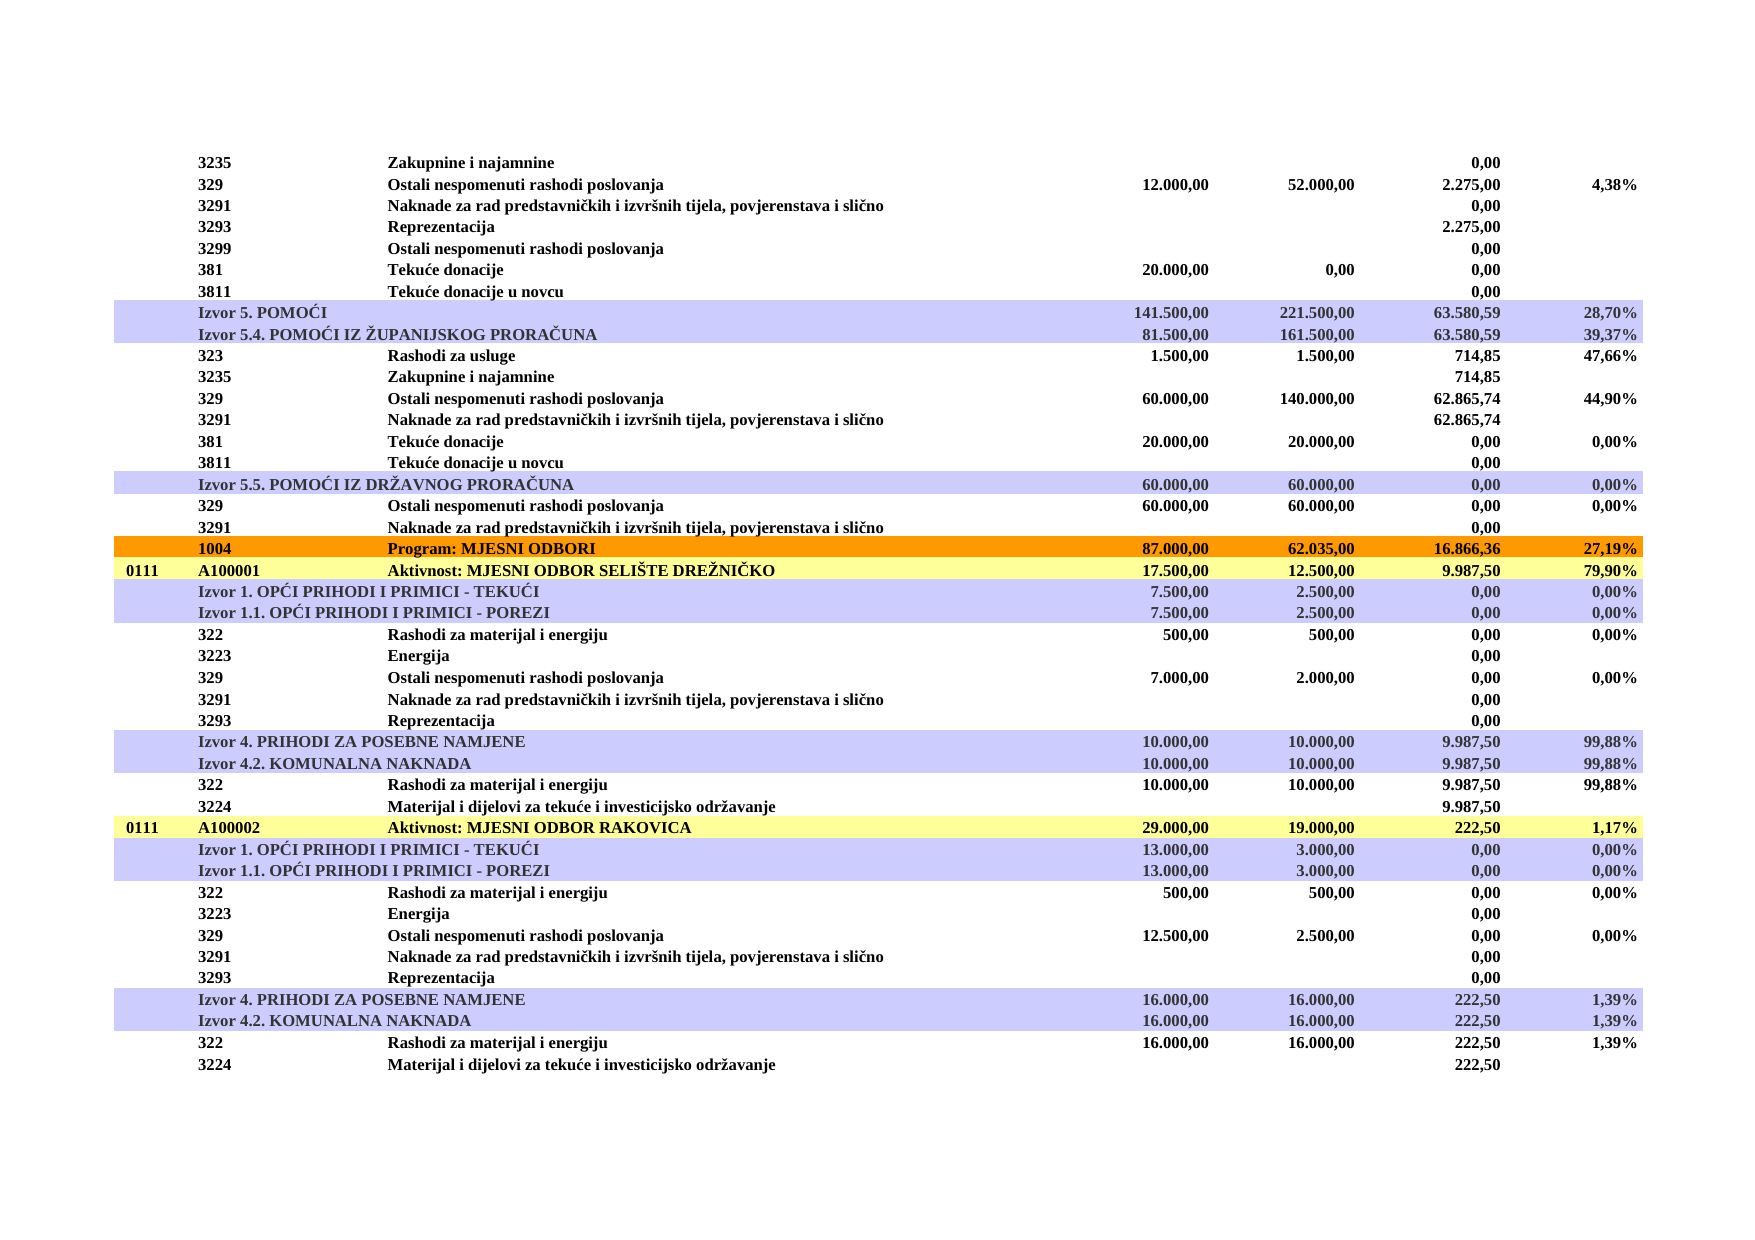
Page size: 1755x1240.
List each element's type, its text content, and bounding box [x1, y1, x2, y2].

table_cell 1.500,00 [994, 344, 1233, 365]
table_cell 3811 [198, 279, 387, 300]
table_cell Energija [388, 902, 994, 923]
table_cell 3223 [198, 902, 387, 923]
table_cell [115, 365, 198, 386]
table_cell [1233, 236, 1383, 258]
table_cell Rashodi za materijal i energiju [388, 1031, 994, 1052]
table_cell [1233, 1052, 1383, 1074]
table_cell [1538, 1052, 1637, 1074]
table_header 0,00 [1383, 151, 1537, 172]
table_cell 12.000,00 [994, 172, 1233, 193]
table_cell [1538, 515, 1637, 536]
table_cell 3291 [198, 945, 387, 966]
table_cell [1538, 258, 1637, 279]
table_cell 60.000,00 [994, 494, 1233, 515]
table_cell 7.000,00 [994, 665, 1233, 687]
table_cell 0,00% [1538, 494, 1637, 515]
table_cell Ostali nespomenuti rashodi poslovanja [388, 236, 994, 258]
table_cell [1233, 408, 1383, 429]
table_cell 2.500,00 [1233, 923, 1383, 944]
table_cell [1538, 194, 1637, 215]
table_cell Materijal i dijelovi za tekuće i investicijsko održavanje [388, 1052, 994, 1074]
table_cell 0,00 [1383, 881, 1537, 902]
table_cell 500,00 [994, 623, 1233, 644]
table_cell [115, 194, 198, 215]
table_cell 0,00 [1383, 279, 1537, 300]
table_cell 322 [198, 623, 387, 644]
table_cell 3291 [198, 194, 387, 215]
table_cell 500,00 [994, 881, 1233, 902]
table_cell [1233, 215, 1383, 236]
table_cell 0,00% [1538, 623, 1637, 644]
table_cell Ostali nespomenuti rashodi poslovanja [388, 172, 994, 193]
table_cell [994, 279, 1233, 300]
table_cell 16.000,00 [1233, 1031, 1383, 1052]
table_cell 0,00% [1538, 665, 1637, 687]
table_cell [115, 881, 198, 902]
table_cell [115, 279, 198, 300]
table_cell 222,50 [1383, 1052, 1537, 1074]
table_cell [115, 794, 198, 816]
table_cell Zakupnine i najamnine [388, 365, 994, 386]
table_cell Reprezentacija [388, 966, 994, 987]
table_cell [1538, 687, 1637, 708]
table_cell 62.865,74 [1383, 408, 1537, 429]
table_cell 12.500,00 [994, 923, 1233, 944]
table_cell 322 [198, 773, 387, 794]
table_cell 500,00 [1233, 623, 1383, 644]
table_cell [115, 515, 198, 536]
table_cell [994, 365, 1233, 386]
table_cell Energija [388, 644, 994, 665]
table_cell 20.000,00 [994, 429, 1233, 451]
table_cell 714,85 [1383, 344, 1537, 365]
table_cell [115, 344, 198, 365]
table_cell [115, 408, 198, 429]
table_cell 0,00 [1383, 902, 1537, 923]
table_cell 20.000,00 [994, 258, 1233, 279]
table_cell Ostali nespomenuti rashodi poslovanja [388, 494, 994, 515]
table_cell [115, 709, 198, 730]
table_cell 10.000,00 [1233, 773, 1383, 794]
table_cell [115, 1052, 198, 1074]
table_cell [115, 215, 198, 236]
table_cell 140.000,00 [1233, 386, 1383, 408]
table_cell [1538, 644, 1637, 665]
table_cell 222,50 [1383, 1031, 1537, 1052]
table_cell [1538, 279, 1637, 300]
table_cell [994, 902, 1233, 923]
table_cell [994, 709, 1233, 730]
table_cell 62.865,74 [1383, 386, 1537, 408]
table_cell 322 [198, 1031, 387, 1052]
table_cell Ostali nespomenuti rashodi poslovanja [388, 923, 994, 944]
table_cell [994, 945, 1233, 966]
table_cell 16.000,00 [994, 1031, 1233, 1052]
table_cell [115, 429, 198, 451]
table_cell 500,00 [1233, 881, 1383, 902]
table_cell Tekuće donacije u novcu [388, 451, 994, 471]
table_cell 0,00 [1383, 429, 1537, 451]
table_cell 3291 [198, 515, 387, 536]
table_cell 3811 [198, 451, 387, 471]
table_cell 329 [198, 172, 387, 193]
table_cell 0,00 [1383, 709, 1537, 730]
table_cell Reprezentacija [388, 215, 994, 236]
table_cell Naknade za rad predstavničkih i izvršnih tijela, povjerenstava i slično [388, 945, 994, 966]
table_cell [1233, 451, 1383, 471]
table_cell [994, 236, 1233, 258]
table_cell Tekuće donacije u novcu [388, 279, 994, 300]
table_cell 52.000,00 [1233, 172, 1383, 193]
table_cell [115, 923, 198, 944]
table_header [1233, 151, 1383, 172]
table_cell 3224 [198, 794, 387, 816]
table_cell [1538, 365, 1637, 386]
table_cell [115, 172, 198, 193]
table_cell 0,00 [1383, 194, 1537, 215]
table_cell [1233, 515, 1383, 536]
table_cell [994, 794, 1233, 816]
table_cell 9.987,50 [1383, 773, 1537, 794]
table_cell 60.000,00 [1233, 494, 1383, 515]
table_header Zakupnine i najamnine [388, 151, 994, 172]
table_cell [1233, 194, 1383, 215]
table_cell 3293 [198, 215, 387, 236]
table_cell 2.000,00 [1233, 665, 1383, 687]
table_cell [115, 665, 198, 687]
table_cell 3235 [198, 365, 387, 386]
table_cell Rashodi za materijal i energiju [388, 881, 994, 902]
table_cell 47,66% [1538, 344, 1637, 365]
table_cell 10.000,00 [994, 773, 1233, 794]
table_cell 0,00 [1383, 644, 1537, 665]
table_cell [994, 687, 1233, 708]
table_cell [1233, 365, 1383, 386]
table_cell Tekuće donacije [388, 429, 994, 451]
table_cell [994, 194, 1233, 215]
table_cell Naknade za rad predstavničkih i izvršnih tijela, povjerenstava i slično [388, 408, 994, 429]
table_cell 1.500,00 [1233, 344, 1383, 365]
table_cell [1233, 966, 1383, 987]
table_cell [994, 1052, 1233, 1074]
table_cell 0,00 [1383, 494, 1537, 515]
table_cell [1538, 451, 1637, 471]
table_cell [115, 494, 198, 515]
table_cell Naknade za rad predstavničkih i izvršnih tijela, povjerenstava i slično [388, 194, 994, 215]
table_cell [1233, 709, 1383, 730]
table_header [115, 151, 198, 172]
table_cell [1233, 902, 1383, 923]
table_cell 322 [198, 881, 387, 902]
table_cell [994, 408, 1233, 429]
table_cell 3299 [198, 236, 387, 258]
table_cell 0,00% [1538, 923, 1637, 944]
table_cell 3291 [198, 408, 387, 429]
table_cell 99,88% [1538, 773, 1637, 794]
table_cell 0,00 [1383, 687, 1537, 708]
table_cell 0,00 [1383, 258, 1537, 279]
table_cell 3224 [198, 1052, 387, 1074]
table_cell 0,00 [1383, 515, 1537, 536]
table_cell 3291 [198, 687, 387, 708]
table_cell 3223 [198, 644, 387, 665]
table_cell 329 [198, 494, 387, 515]
table_cell [115, 966, 198, 987]
table_cell 9.987,50 [1383, 794, 1537, 816]
table_cell 381 [198, 258, 387, 279]
table_cell [1233, 794, 1383, 816]
table_cell [1233, 279, 1383, 300]
table_cell Reprezentacija [388, 709, 994, 730]
table_header 3235 [198, 151, 387, 172]
table_cell Rashodi za materijal i energiju [388, 623, 994, 644]
table_cell [115, 644, 198, 665]
table_cell [1538, 215, 1637, 236]
table_cell 0,00 [1383, 966, 1537, 987]
table_cell 714,85 [1383, 365, 1537, 386]
table_cell Rashodi za materijal i energiju [388, 773, 994, 794]
table_cell [994, 451, 1233, 471]
table_cell [115, 902, 198, 923]
table_cell 0,00 [1383, 451, 1537, 471]
table_cell Naknade za rad predstavničkih i izvršnih tijela, povjerenstava i slično [388, 687, 994, 708]
table_cell 0,00 [1383, 945, 1537, 966]
table_cell 329 [198, 386, 387, 408]
table_cell 4,38% [1538, 172, 1637, 193]
table_cell Materijal i dijelovi za tekuće i investicijsko održavanje [388, 794, 994, 816]
table_cell [115, 451, 198, 471]
table_cell [1233, 945, 1383, 966]
table_cell [994, 644, 1233, 665]
table_cell Naknade za rad predstavničkih i izvršnih tijela, povjerenstava i slično [388, 515, 994, 536]
table_cell 3293 [198, 966, 387, 987]
table_cell 0,00 [1383, 623, 1537, 644]
table_cell [994, 966, 1233, 987]
table_cell [115, 623, 198, 644]
table_cell [1538, 408, 1637, 429]
table_cell [1538, 236, 1637, 258]
table_cell [1538, 794, 1637, 816]
table_cell 329 [198, 923, 387, 944]
table_cell [1233, 644, 1383, 665]
table_cell [115, 258, 198, 279]
table_cell Tekuće donacije [388, 258, 994, 279]
table_cell [115, 1031, 198, 1052]
table_cell 60.000,00 [994, 386, 1233, 408]
table_cell Rashodi za usluge [388, 344, 994, 365]
table_cell [994, 215, 1233, 236]
table_cell [994, 515, 1233, 536]
table_cell 2.275,00 [1383, 215, 1537, 236]
table_cell 323 [198, 344, 387, 365]
table_cell [115, 687, 198, 708]
table_cell 329 [198, 665, 387, 687]
table_cell 20.000,00 [1233, 429, 1383, 451]
table_cell 1,39% [1538, 1031, 1637, 1052]
table_cell [115, 945, 198, 966]
table_cell 0,00 [1383, 665, 1537, 687]
table_cell 0,00 [1383, 236, 1537, 258]
table_header [1538, 151, 1637, 172]
table_cell Ostali nespomenuti rashodi poslovanja [388, 386, 994, 408]
table_cell 2.275,00 [1383, 172, 1537, 193]
table_cell [115, 773, 198, 794]
table_cell [1538, 902, 1637, 923]
table_cell 0,00% [1538, 881, 1637, 902]
table_cell [1233, 687, 1383, 708]
table_cell [1538, 945, 1637, 966]
table_cell 3293 [198, 709, 387, 730]
table_cell 44,90% [1538, 386, 1637, 408]
table_cell [115, 386, 198, 408]
table_header [994, 151, 1233, 172]
table_cell [115, 236, 198, 258]
table_cell [1538, 709, 1637, 730]
table_cell 0,00 [1233, 258, 1383, 279]
table_cell 0,00% [1538, 429, 1637, 451]
table_cell Ostali nespomenuti rashodi poslovanja [388, 665, 994, 687]
table_cell 0,00 [1383, 923, 1537, 944]
table_cell 381 [198, 429, 387, 451]
table_cell [1538, 966, 1637, 987]
